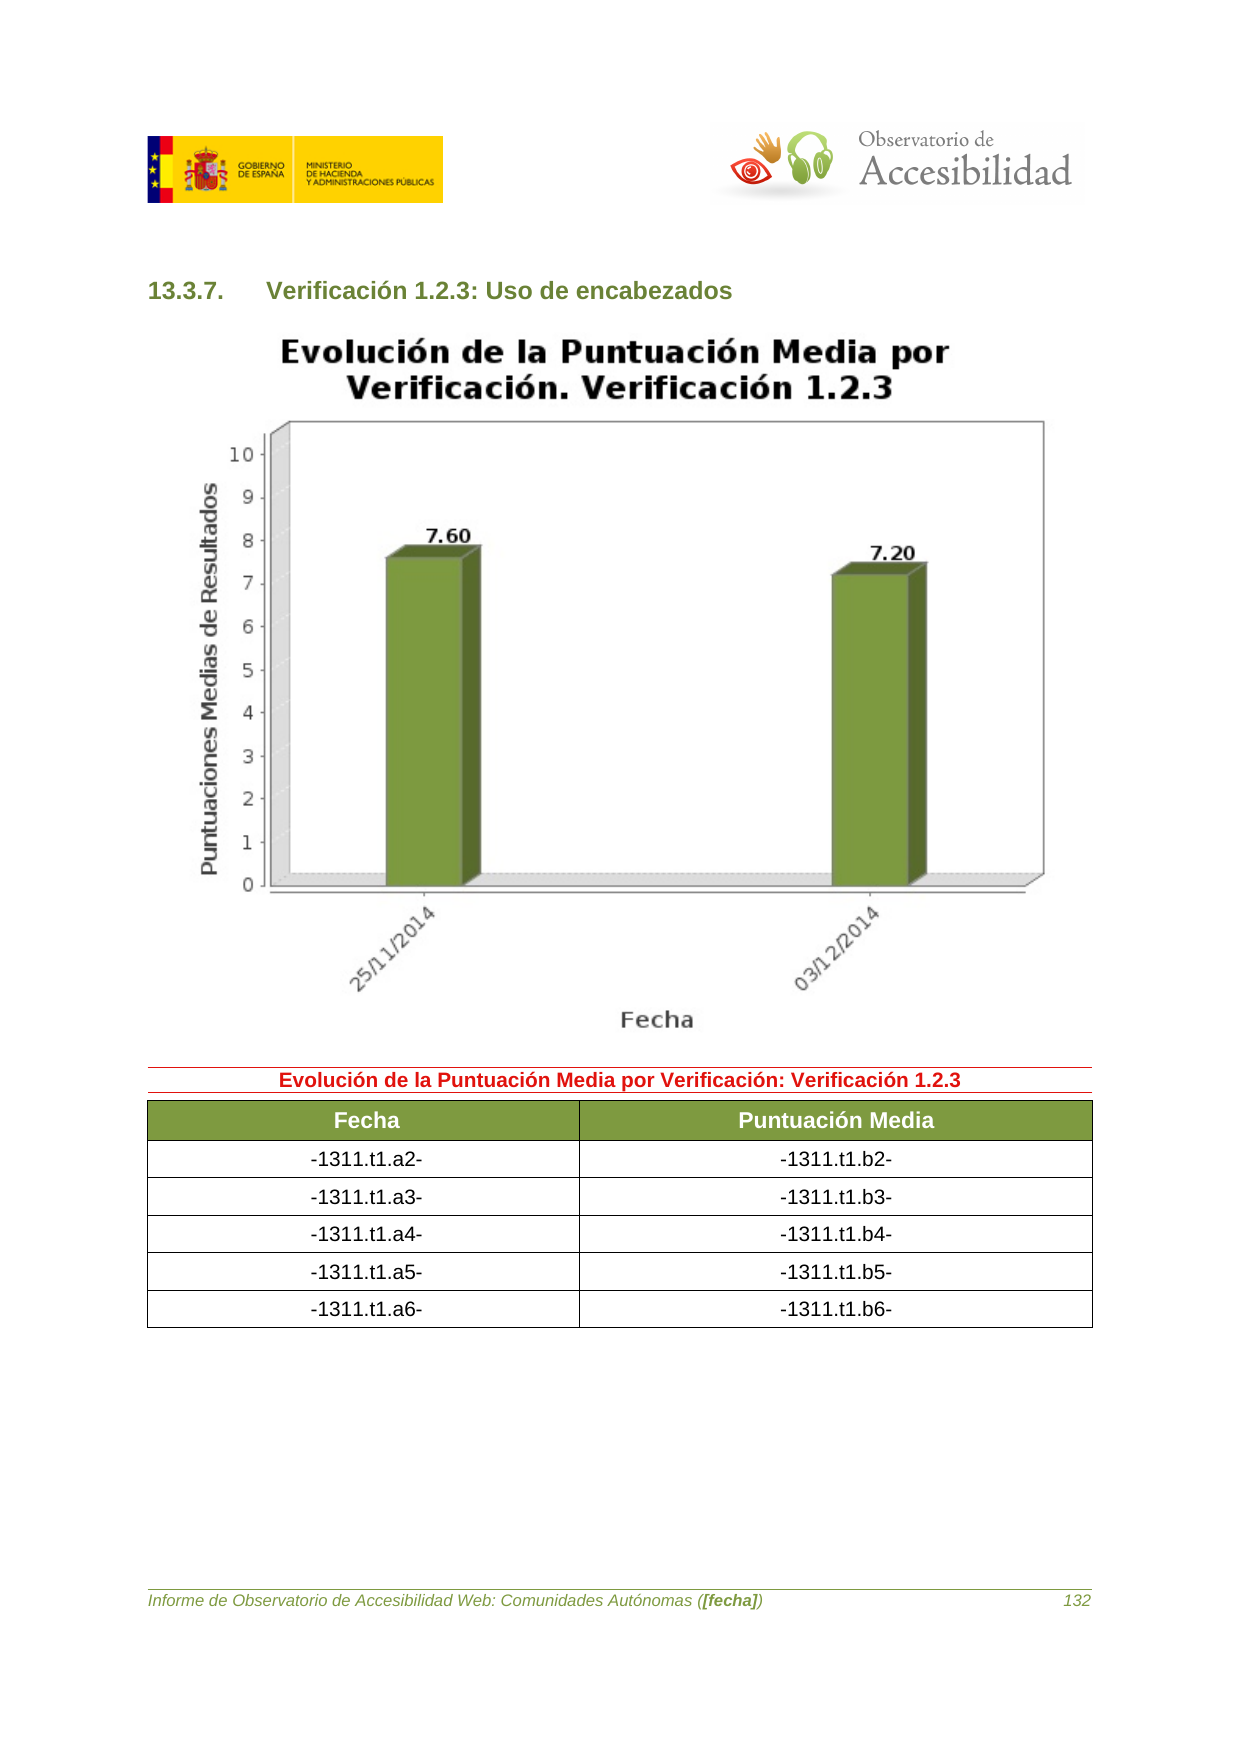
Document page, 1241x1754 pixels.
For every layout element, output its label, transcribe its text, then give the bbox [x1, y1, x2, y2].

table_cell -1311.t1.a3- [148, 1178, 579, 1215]
table_cell -1311.t1.a6- [148, 1291, 579, 1327]
table_cell -1311.t1.b6- [580, 1291, 1092, 1327]
picture [147, 136, 443, 203]
list Verificación 1.2.3: Uso de encabezados [148, 276, 1092, 304]
table_cell -1311.t1.a2- [148, 1141, 579, 1177]
picture [178, 332, 1062, 1042]
table_cell -1311.t1.b5- [580, 1253, 1092, 1290]
table_cell -1311.t1.b4- [580, 1216, 1092, 1252]
table_cell -1311.t1.b2- [580, 1141, 1092, 1177]
table_cell -1311.t1.a5- [148, 1253, 579, 1290]
table_header Fecha [148, 1101, 579, 1140]
table_header Puntuación Media [580, 1101, 1092, 1140]
table_cell -1311.t1.a4- [148, 1216, 579, 1252]
table_cell -1311.t1.b3- [580, 1178, 1092, 1215]
text Evolución de la Puntuación Media por Verificación: Verificación 1.2.3 [148, 1068, 1092, 1092]
picture [710, 122, 1086, 205]
